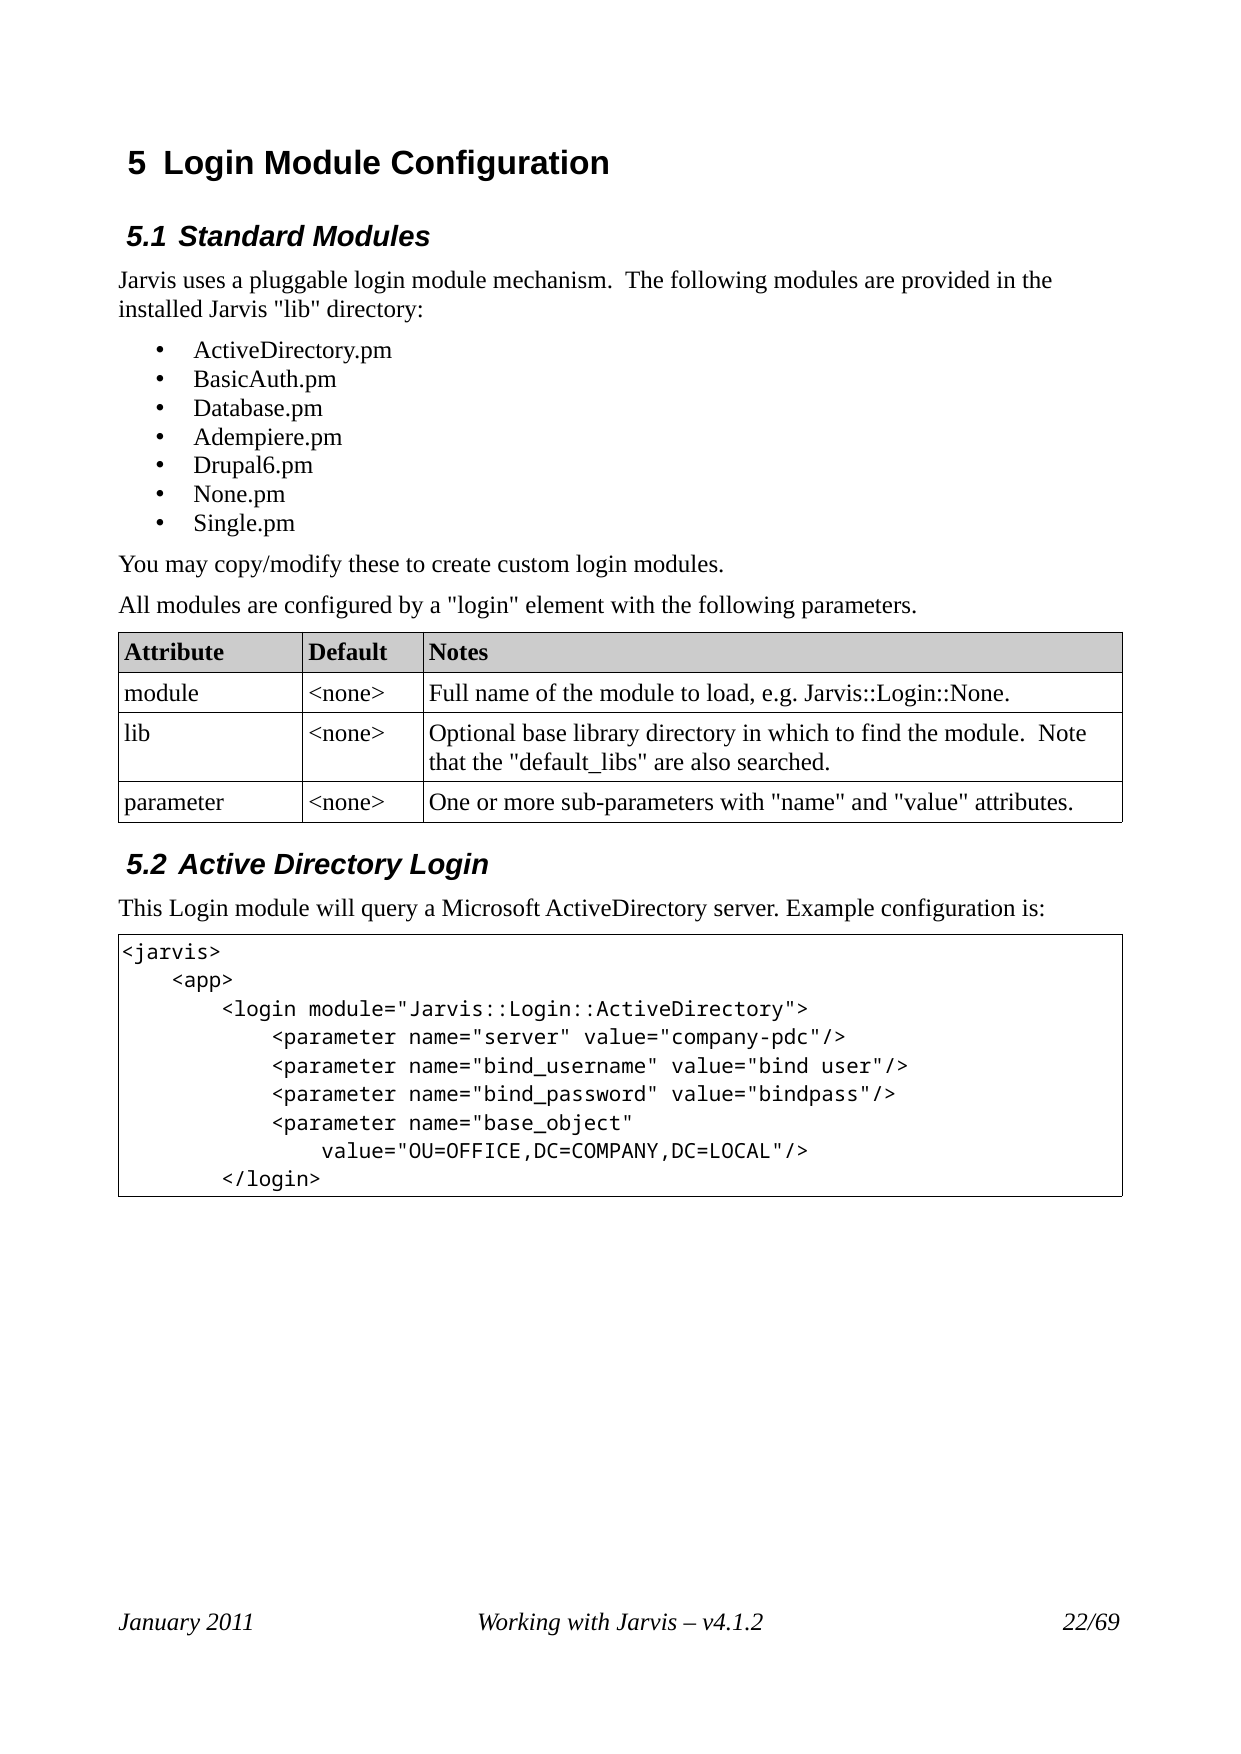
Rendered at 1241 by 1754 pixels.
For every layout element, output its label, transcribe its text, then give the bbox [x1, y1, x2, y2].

list Adempiere.pm [156, 422, 1122, 450]
text You may copy/modify these to create custom login modules. [118, 549, 1122, 578]
text All modules are configured by a "login" element with the following parameters. [118, 590, 1122, 619]
text <parameter name="bind_password" value="bindpass"/> [119, 1076, 1122, 1104]
table_cell module [119, 673, 302, 712]
table_header Default [303, 633, 423, 672]
list BasicAuth.pm [156, 364, 1122, 393]
list None.pm [156, 479, 1122, 508]
list Single.pm [156, 508, 1122, 537]
text </login> [119, 1161, 1122, 1196]
text <parameter name="server" value="company-pdc"/> [119, 1019, 1122, 1048]
table_header Notes [424, 633, 1122, 672]
subtitle Login Module Configuration [118, 143, 1122, 182]
text <parameter name="bind_username" value="bind user"/> [119, 1048, 1122, 1076]
text Jarvis uses a pluggable login module mechanism. The following modules are provided in the installed Jarvis "lib" directory: [118, 265, 1122, 323]
subtitle Standard Modules [118, 219, 1122, 253]
table_cell <none> [303, 673, 423, 712]
table_cell lib [119, 713, 302, 781]
text <app> [119, 962, 1122, 991]
subtitle Active Directory Login [118, 847, 1122, 880]
table_cell parameter [119, 782, 302, 822]
text This Login module will query a Microsoft ActiveDirectory server. Example configuration is: [118, 893, 1122, 921]
text <login module="Jarvis::Login::ActiveDirectory"> [119, 991, 1122, 1019]
table_cell Optional base library directory in which to find the module. Note that the "default_libs" are also searched. [424, 713, 1122, 781]
table_cell Full name of the module to load, e.g. Jarvis::Login::None. [424, 673, 1122, 712]
text value="OU=OFFICE,DC=COMPANY,DC=LOCAL"/> [119, 1133, 1122, 1161]
list Drupal6.pm [156, 450, 1122, 479]
text <parameter name="base_object" [119, 1104, 1122, 1133]
list ActiveDirectory.pm [156, 335, 1122, 364]
text <jarvis> [119, 935, 1122, 962]
table_cell <none> [303, 713, 423, 781]
table_cell <none> [303, 782, 423, 822]
table_header Attribute [119, 633, 302, 672]
list Database.pm [156, 393, 1122, 422]
table_cell One or more sub-parameters with "name" and "value" attributes. [424, 782, 1122, 822]
